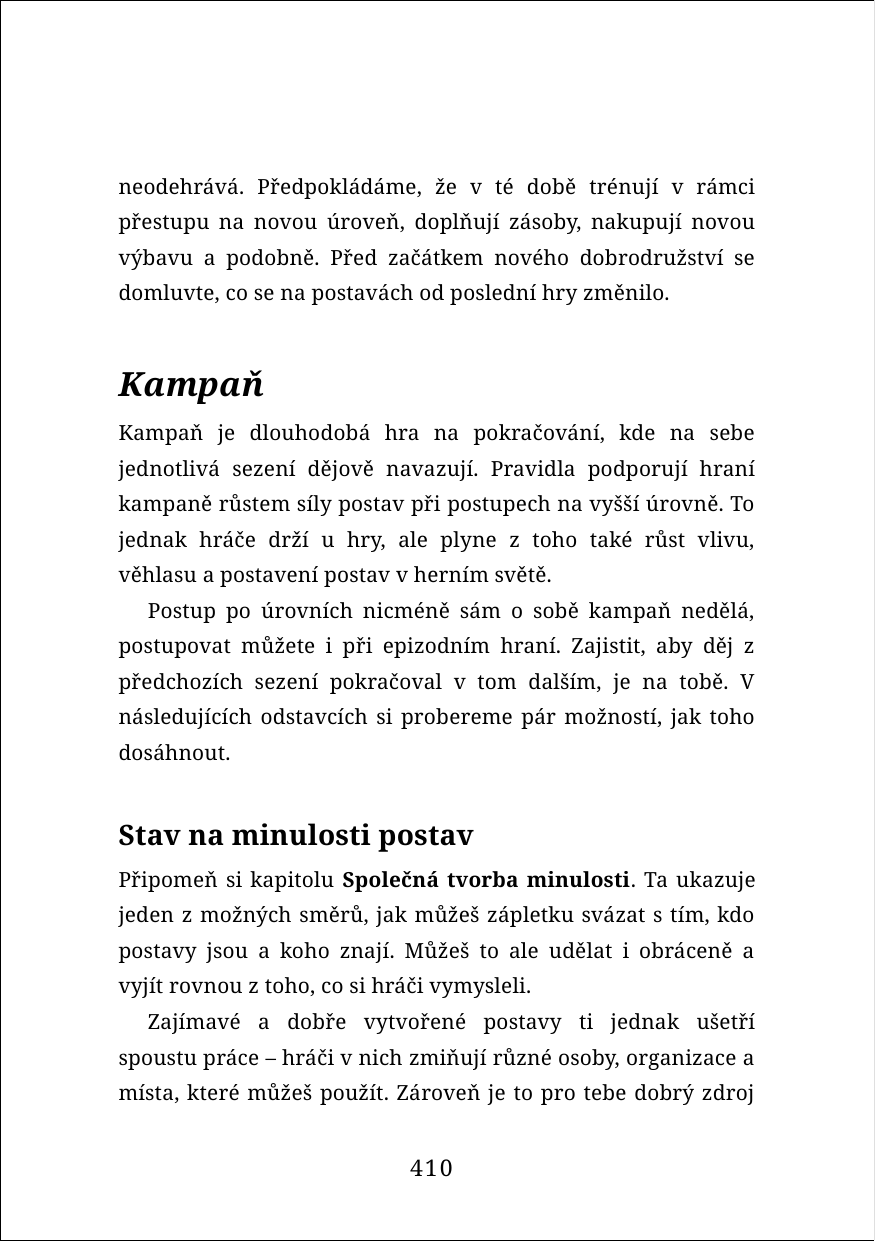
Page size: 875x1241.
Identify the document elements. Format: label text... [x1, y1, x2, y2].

text Připomeň si kapitolu Společná tvorba minulosti. Ta ukazuje jeden z možných směrů, jak můžeš zápletku svázat s tím, kdo postavy jsou a koho znají. Můžeš to ale udělat i obráceně a vyjít rovnou z toho, co si hráči vymysleli. Zajímavé a dobře vytvořené postavy ti jednak ušetří spoustu práce – hráči v nich zmiňují různé osoby, organizace a místa, které můžeš použít. Zároveň je to pro tebe dobrý zdroj [118, 865, 756, 1107]
subtitle Stav na minulosti postav [118, 815, 756, 853]
subtitle Kampaň [118, 361, 756, 407]
text Kampaň je dlouhodobá hra na pokračování, kde na sebe jednotlivá sezení dějově navazují. Pravidla podporují hraní kampaně růstem síly postav při postupech na vyšší úrovně. To jednak hráče drží u hry, ale plyne z toho také růst vlivu, věhlasu a postavení postav v herním světě. Postup po úrovních nicméně sám o sobě kampaň nedělá, postupovat můžete i při epizodním hraní. Zajistit, aby děj z předchozích sezení pokračoval v tom dalším, je na tobě. V následujících odstavcích si probereme pár možností, jak toho dosáhnout. [118, 418, 756, 766]
text neodehrává. Předpokládáme, že v té době trénují v rámci přestupu na novou úroveň, doplňují zásoby, nakupují novou výbavu a podobně. Před začátkem nového dobrodružství se domluvte, co se na postavách od poslední hry změnilo. [118, 172, 756, 307]
